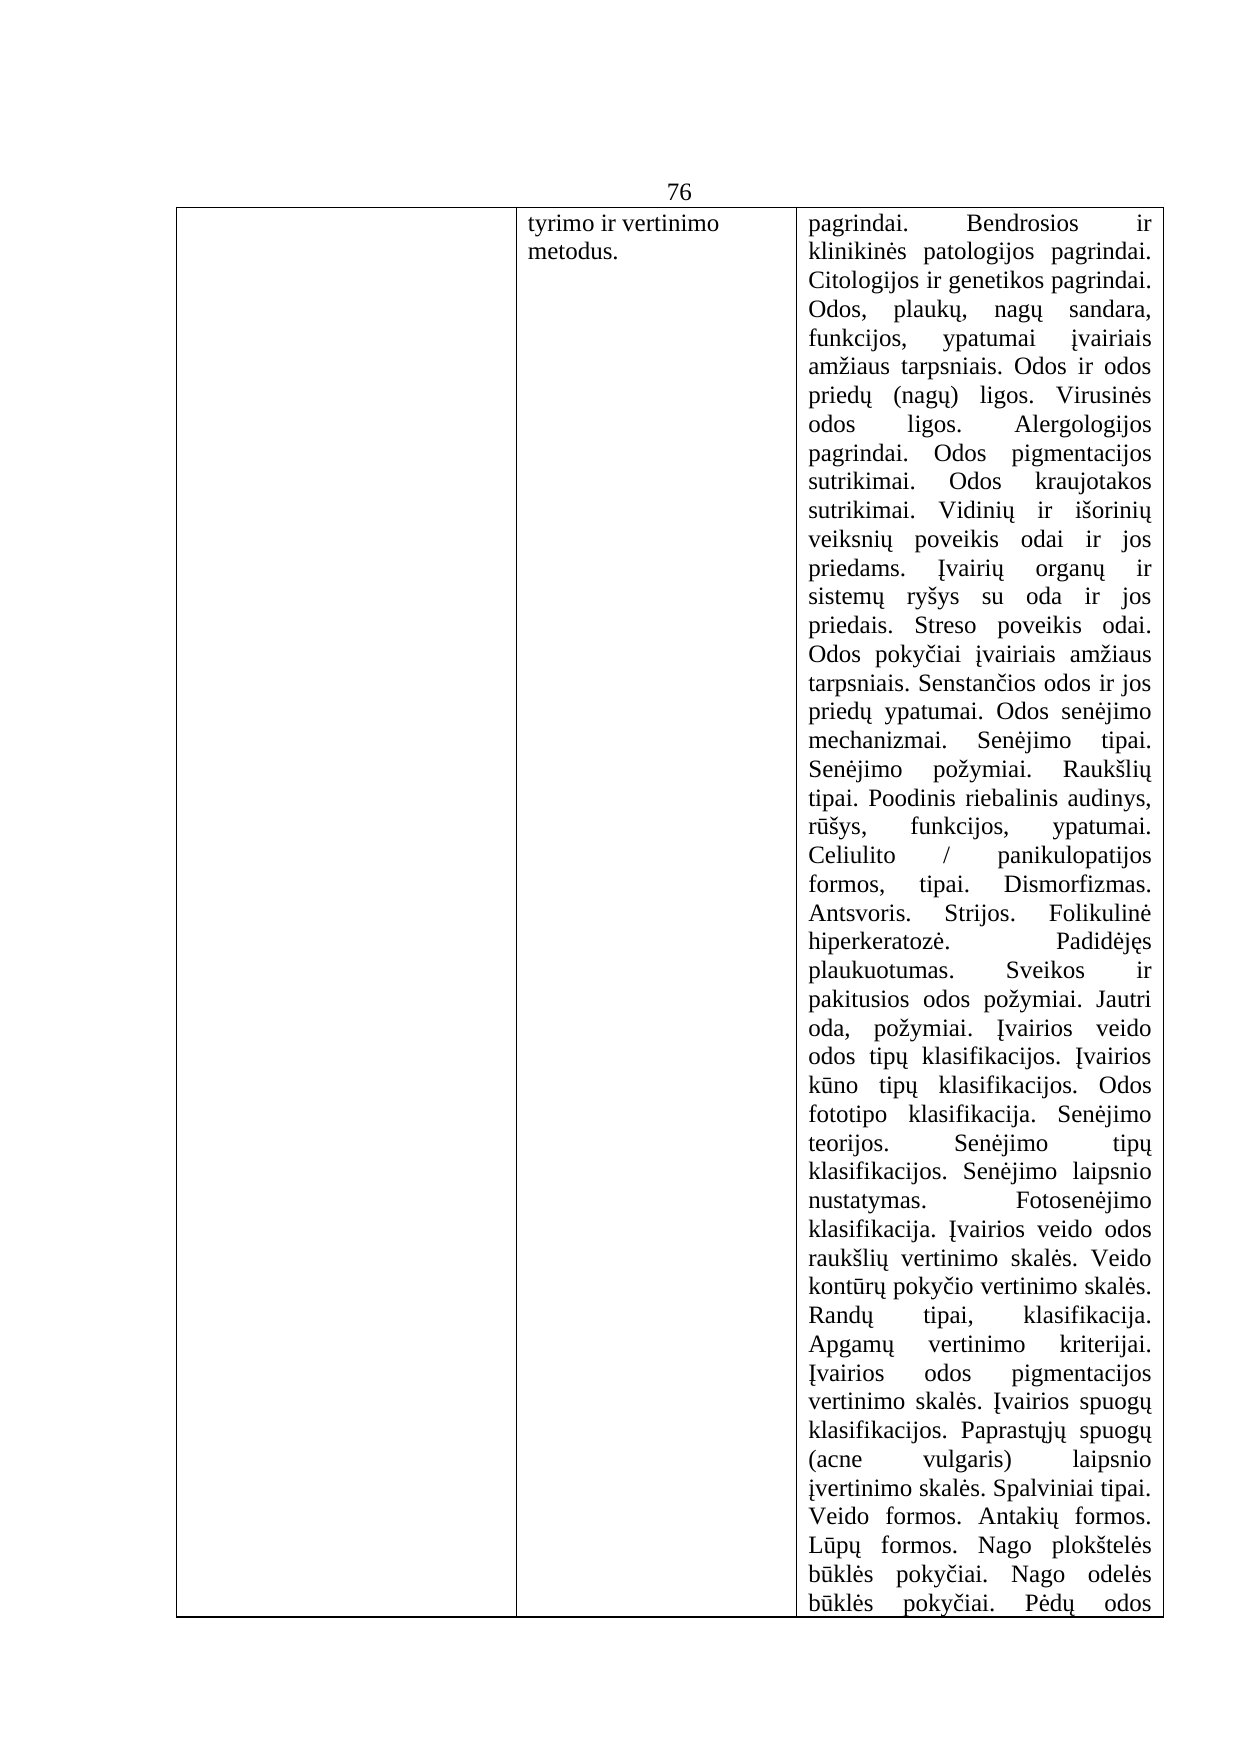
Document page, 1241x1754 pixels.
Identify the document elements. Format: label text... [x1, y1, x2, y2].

table_cell pagrindai. Bendrosios ir klinikinės patologijos pagrindai. Citologijos ir genetikos pagrindai. Odos, plaukų, nagų sandara, funkcijos, ypatumai įvairiais amžiaus tarpsniais. Odos ir odos priedų (nagų) ligos. Virusinės odos ligos. Alergologijos pagrindai. Odos pigmentacijos sutrikimai. Odos kraujotakos sutrikimai. Vidinių ir išorinių veiksnių poveikis odai ir jos priedams. Įvairių organų ir sistemų ryšys su oda ir jos priedais. Streso poveikis odai. Odos pokyčiai įvairiais amžiaus tarpsniais. Senstančios odos ir jos priedų ypatumai. Odos senėjimo mechanizmai. Senėjimo tipai. Senėjimo požymiai. Raukšlių tipai. Poodinis riebalinis audinys, rūšys, funkcijos, ypatumai. Celiulito / panikulopatijos formos, tipai. Dismorfizmas. Antsvoris. Strijos. Folikulinė hiperkeratozė. Padidėjęs plaukuotumas. Sveikos ir pakitusios odos požymiai. Jautri oda, požymiai. Įvairios veido odos tipų klasifikacijos. Įvairios kūno tipų klasifikacijos. Odos fototipo klasifikacija. Senėjimo teorijos. Senėjimo tipų klasifikacijos. Senėjimo laipsnio nustatymas. Fotosenėjimo klasifikacija. Įvairios veido odos raukšlių vertinimo skalės. Veido kontūrų pokyčio vertinimo skalės. Randų tipai, klasifikacija. Apgamų vertinimo kriterijai. Įvairios odos pigmentacijos vertinimo skalės. Įvairios spuogų klasifikacijos. Paprastųjų spuogų (acne vulgaris) laipsnio įvertinimo skalės. Spalviniai tipai. Veido formos. Antakių formos. Lūpų formos. Nago plokštelės būklės pokyčiai. Nago odelės būklės pokyčiai. Pėdų odos [797, 208, 1163, 1616]
table_cell [177, 208, 516, 1616]
table_cell tyrimo ir vertinimo metodus. [517, 208, 796, 1616]
